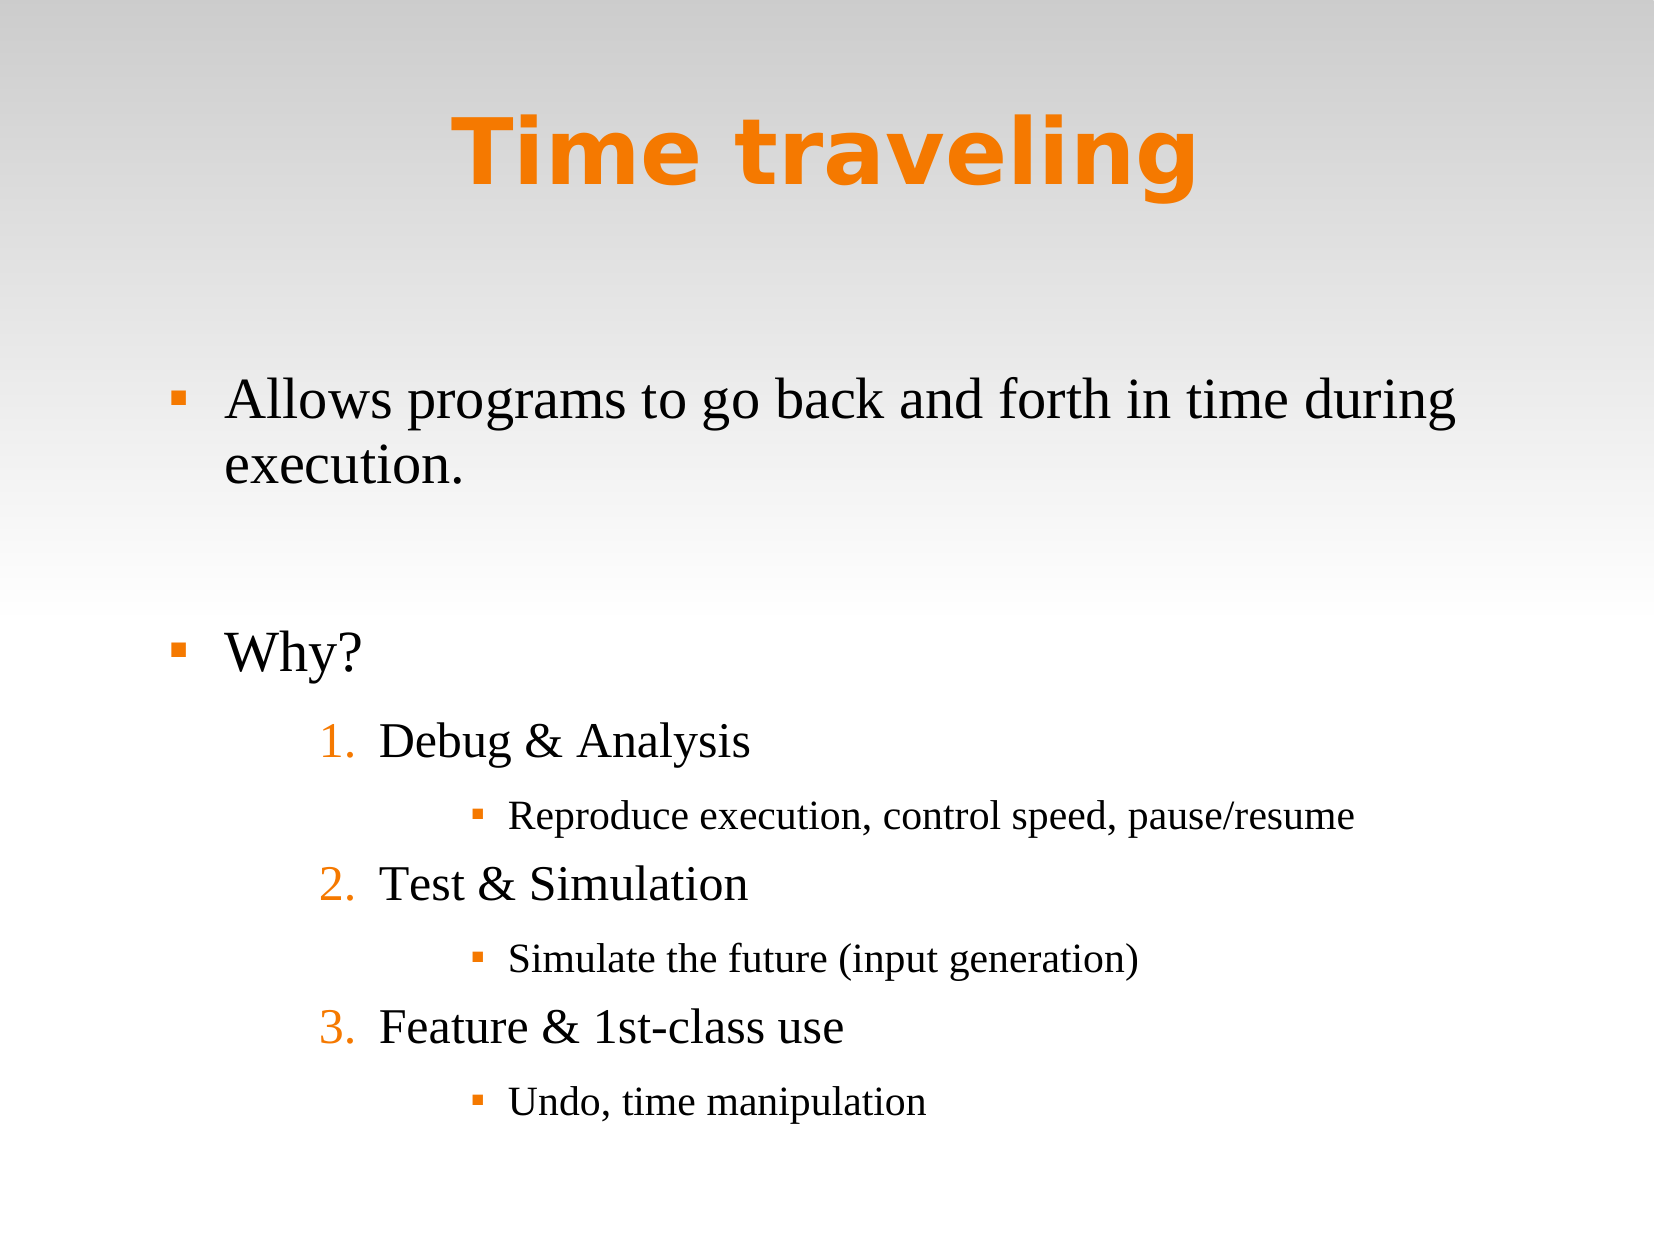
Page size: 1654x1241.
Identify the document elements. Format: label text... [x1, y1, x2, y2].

list Allows programs to go back and forth in time during execution. Why? Debug & Analysis Reproduce execution, control speed, pause/resume Test & Simulation Simulate the future (input generation) Feature & 1st-class use Undo, time manipulation [82, 272, 1576, 1183]
title Time traveling [82, 49, 1571, 257]
